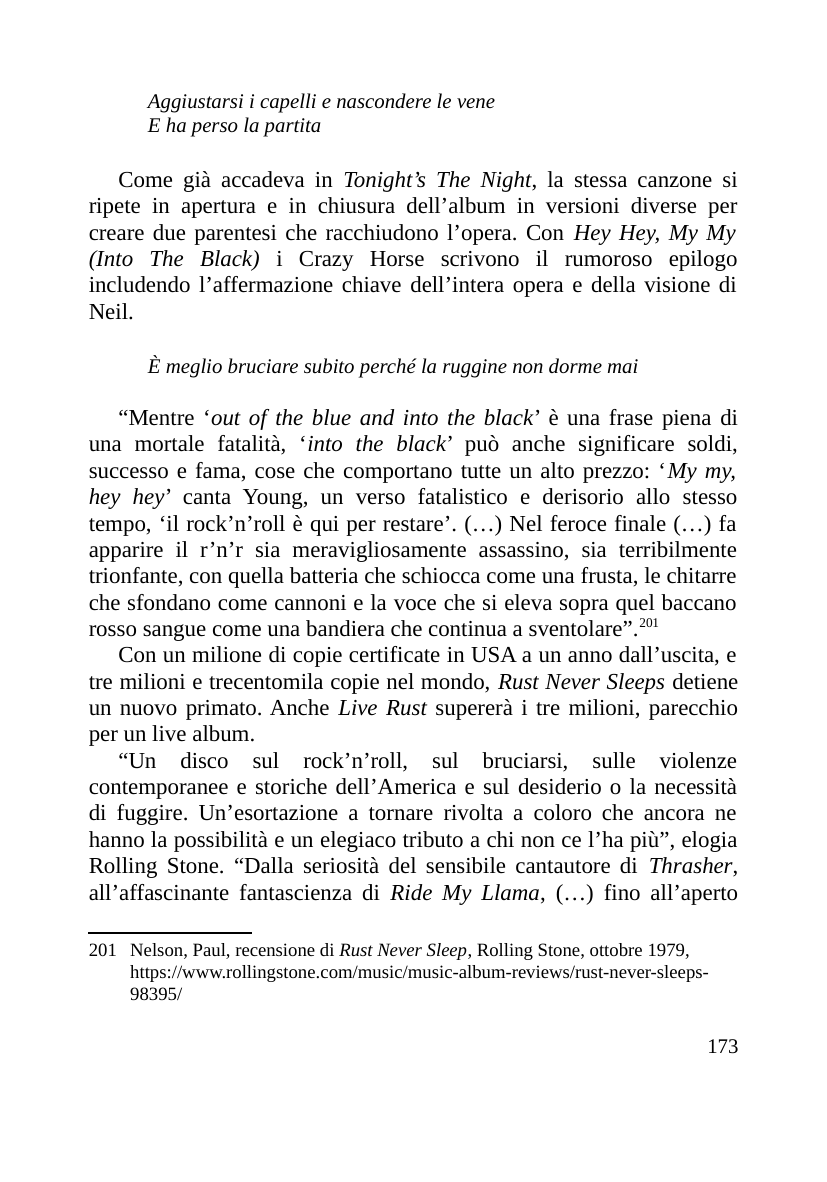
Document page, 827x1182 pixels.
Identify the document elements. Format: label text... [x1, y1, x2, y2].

text “Mentre ‘out of the blue and into the black’ è una frase piena di una mortale fatalità, ‘into the black’ può anche significare soldi, successo e fama, cose che comportano tutte un alto prezzo: ‘My my, hey hey’ canta Young, un verso fatalistico e derisorio allo stesso tempo, ‘il rock’n’roll è qui per restare’. (…) Nel feroce finale (…) fa apparire il r’n’r sia meravigliosamente assassino, sia terribilmente trionfante, con quella batteria che schiocca come una frusta, le chitarre che sfondano come cannoni e la voce che si eleva sopra quel baccano rosso sangue come una bandiera che continua a sventolare”. [88, 404, 738, 641]
text Come già accadeva in Tonight’s The Night, la stessa canzone si ripete in apertura e in chiusura dell’album in versioni diverse per creare due parentesi che racchiudono l’opera. Con Hey Hey, My My (Into The Black) i Crazy Horse scrivono il rumoroso epilogo includendo l’affermazione chiave dell’intera opera e della visione di Neil. [88, 166, 738, 324]
text “Un disco sul rock’n’roll, sul bruciarsi, sulle violenze contemporanee e storiche dell’America e sul desiderio o la necessità di fuggire. Un’esortazione a tornare rivolta a coloro che ancora ne hanno la possibilità e un elegiaco tributo a chi non ce l’ha più”, elogia Rolling Stone. “Dalla seriosità del sensibile cantautore di Thrasher, all’affascinante fantascienza di Ride My Llama, (…) fino all’aperto [88, 747, 738, 905]
text Aggiustarsi i capelli e nascondere le vene [88, 88, 738, 113]
text Nelson, Paul, recensione di Rust Never Sleep, Rolling Stone, ottobre 1979, https://www.rollingstone.com/music/music-album-reviews/rust-never-sleeps-98395/ [88, 939, 738, 1004]
text Con un milione di copie certificate in USA a un anno dall’uscita, e tre milioni e trecentomila copie nel mondo, Rust Never Sleeps detiene un nuovo primato. Anche Live Rust supererà i tre milioni, parecchio per un live album. [88, 641, 738, 747]
text È meglio bruciare subito perché la ruggine non dorme mai [88, 354, 738, 378]
text E ha perso la partita [88, 113, 738, 137]
